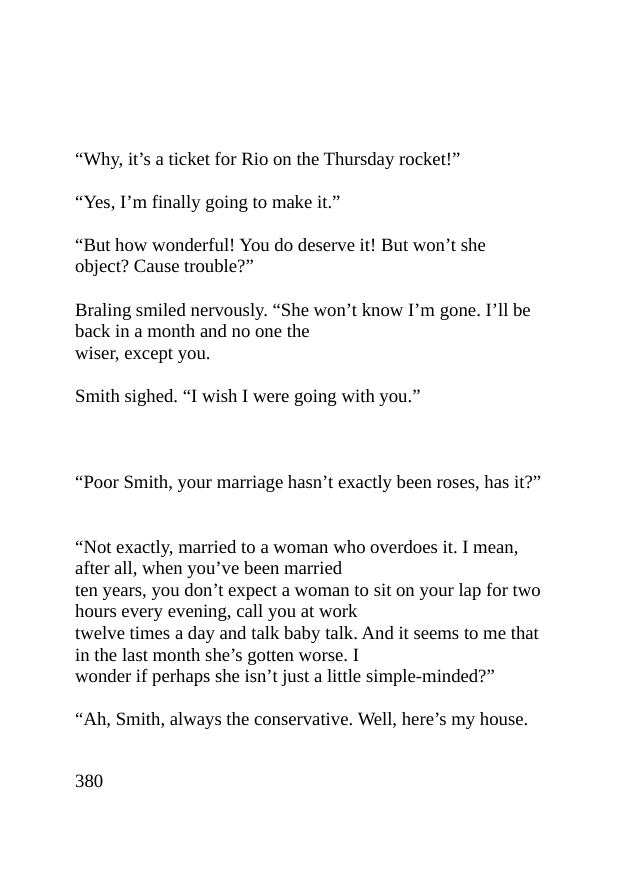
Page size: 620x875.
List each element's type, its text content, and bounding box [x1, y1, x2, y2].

text “Why, it’s a ticket for Rio on the Thursday rocket!” “Yes, I’m finally going to make it.” “But how wonderful! You do deserve it! But won’t she object? Cause trouble?” Braling smiled nervously. “She won’t know I’m gone. I’ll be back in a month and no one the wiser, except you. Smith sighed. “I wish I were going with you.” “Poor Smith, your marriage hasn’t exactly been roses, has it?” “Not exactly, married to a woman who overdoes it. I mean, after all, when you’ve been married ten years, you don’t expect a woman to sit on your lap for two hours every evening, call you at work twelve times a day and talk baby talk. And it seems to me that in the last month she’s gotten worse. I wonder if perhaps she isn’t just a little simple-minded?” “Ah, Smith, always the conservative. Well, here’s my house. [75, 126, 544, 730]
